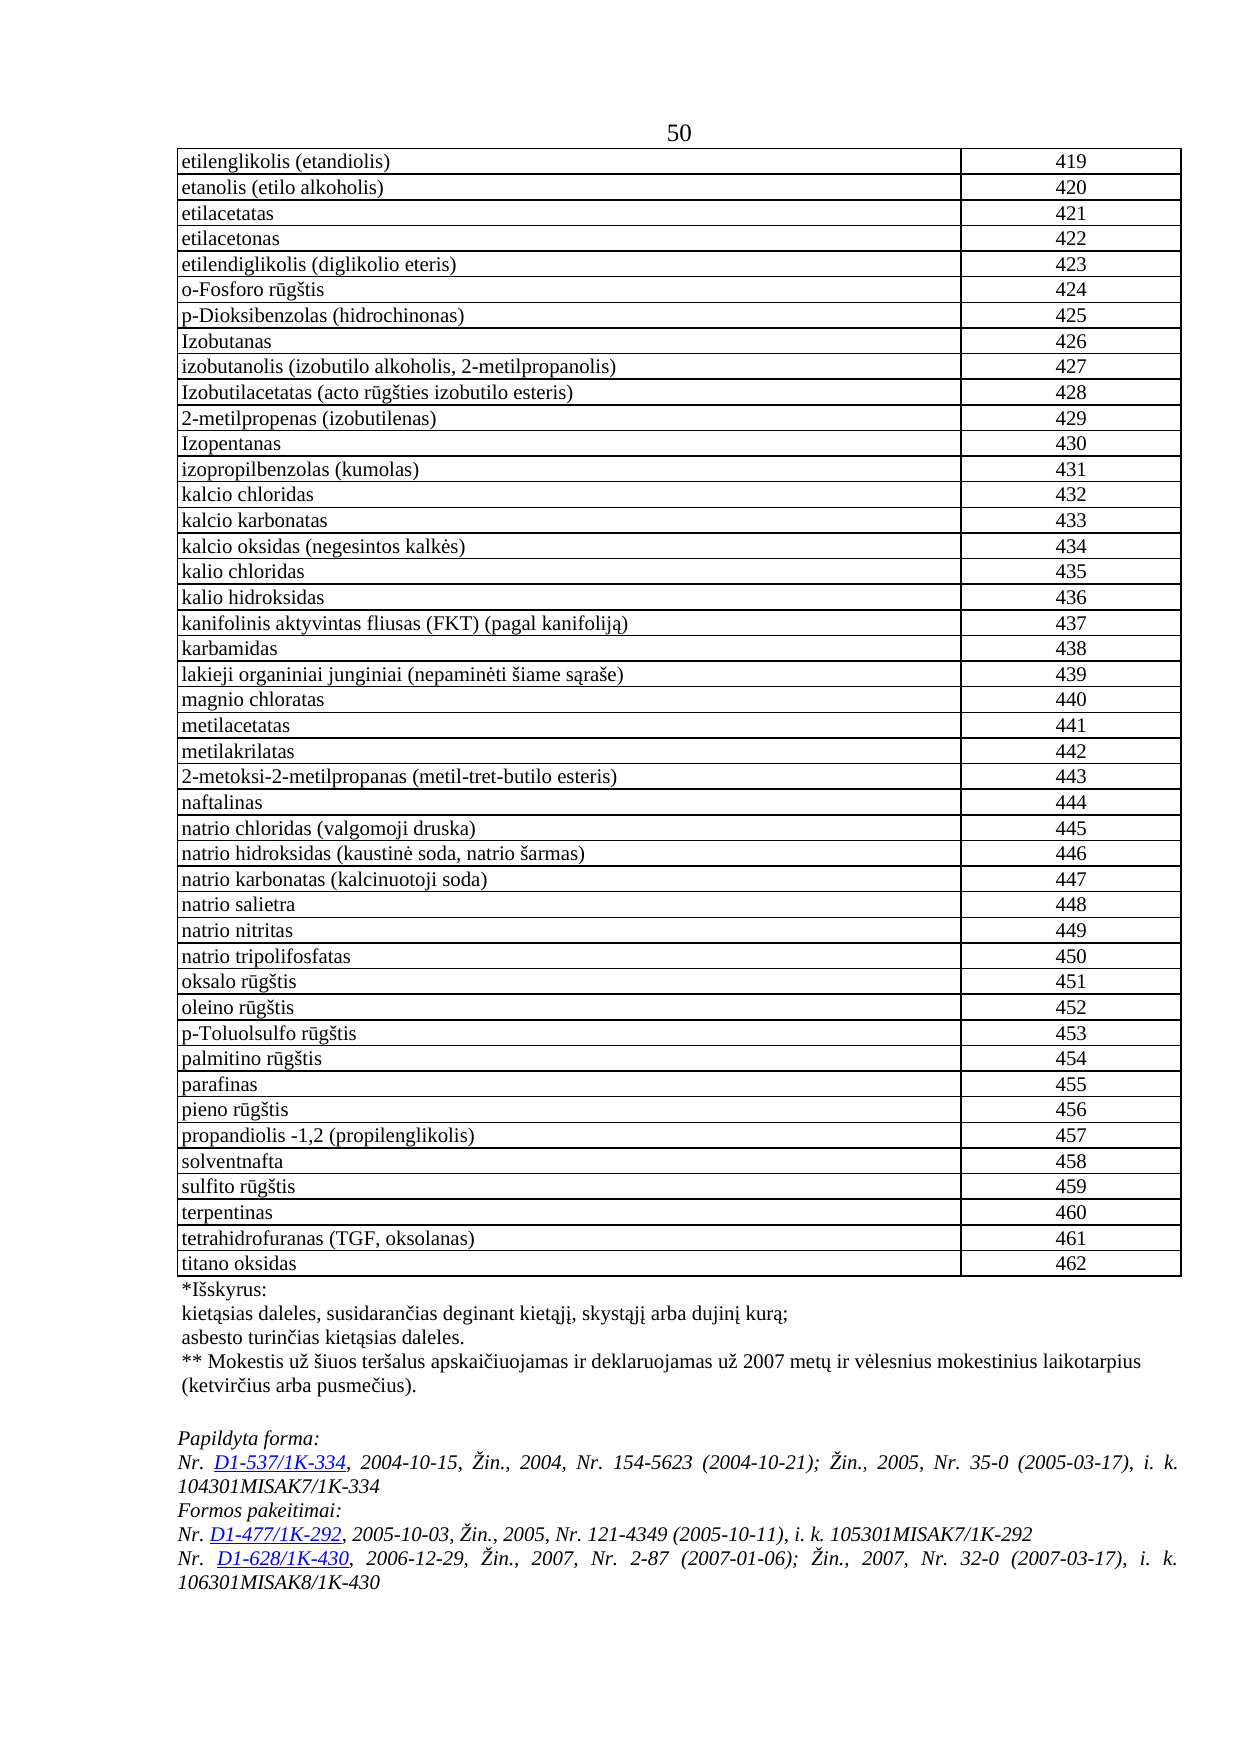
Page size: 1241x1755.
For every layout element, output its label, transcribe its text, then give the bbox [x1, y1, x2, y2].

table_cell 445 [962, 816, 1180, 839]
table_cell 435 [962, 559, 1180, 583]
table_cell kalcio oksidas (negesintos kalkės) [178, 534, 960, 558]
table_cell 460 [962, 1200, 1180, 1224]
table_cell izopropilbenzolas (kumolas) [178, 457, 960, 481]
table_cell parafinas [178, 1072, 960, 1096]
table_cell 462 [962, 1251, 1180, 1275]
table_cell 431 [962, 457, 1180, 481]
table_cell *Išskyrus: kietąsias daleles, susidarančias deginant kietąjį, skystąjį arba dujinį kurą; asbesto turinčias kietąsias daleles. ** Mokestis už šiuos teršalus apskaičiuojamas ir deklaruojamas už 2007 metų ir vėlesnius mokestinius laikotarpius (ketvirčius arba pusmečius). [177, 1277, 1181, 1397]
table_cell etilendiglikolis (diglikolio eteris) [178, 252, 960, 276]
text Nr. D1-477/1K-292, 2005-10-03, Žin., 2005, Nr. 121-4349 (2005-10-11), i. k. 105301MISAK7/1K-292 [177, 1522, 1181, 1546]
table_cell oksalo rūgštis [178, 969, 960, 993]
table_cell 440 [962, 687, 1180, 711]
table_cell izobutanolis (izobutilo alkoholis, 2-metilpropanolis) [178, 354, 960, 378]
table_cell propandiolis -1,2 (propilenglikolis) [178, 1123, 960, 1147]
table_cell 437 [962, 611, 1180, 634]
table_cell 421 [962, 201, 1180, 224]
table_cell 446 [962, 841, 1180, 865]
text Nr. D1-628/1K-430, 2006-12-29, Žin., 2007, Nr. 2-87 (2007-01-06); Žin., 2007, Nr. 32-0 (2007-03-17), i. k. 106301MISAK8/1K-430 [177, 1546, 1181, 1594]
table_cell p-Dioksibenzolas (hidrochinonas) [178, 303, 960, 327]
table_cell naftalinas [178, 790, 960, 814]
table_cell 442 [962, 739, 1180, 763]
table_cell 428 [962, 380, 1180, 404]
table_cell oleino rūgštis [178, 995, 960, 1019]
table_cell 439 [962, 662, 1180, 686]
table_cell kalcio karbonatas [178, 508, 960, 532]
table_cell 424 [962, 277, 1180, 301]
table_cell 452 [962, 995, 1180, 1019]
table_cell 2-metilpropenas (izobutilenas) [178, 406, 960, 429]
table_cell etilacetonas [178, 226, 960, 250]
table_cell sulfito rūgštis [178, 1174, 960, 1198]
text Papildyta forma: [177, 1426, 1181, 1450]
table_cell 432 [962, 482, 1180, 506]
table_cell 449 [962, 918, 1180, 942]
table_cell 461 [962, 1226, 1180, 1249]
table_cell 459 [962, 1174, 1180, 1198]
table_cell natrio karbonatas (kalcinuotoji soda) [178, 867, 960, 891]
table_cell pieno rūgštis [178, 1097, 960, 1121]
table_cell titano oksidas [178, 1251, 960, 1275]
table_cell 456 [962, 1097, 1180, 1121]
table_cell metilacetatas [178, 713, 960, 737]
table_cell 444 [962, 790, 1180, 814]
table_cell 430 [962, 431, 1180, 455]
table_cell 448 [962, 892, 1180, 916]
table_cell Izobutanas [178, 329, 960, 353]
table_cell karbamidas [178, 636, 960, 660]
text Formos pakeitimai: [177, 1498, 1181, 1522]
table_cell natrio chloridas (valgomoji druska) [178, 816, 960, 839]
table_cell 438 [962, 636, 1180, 660]
table_cell metilakrilatas [178, 739, 960, 763]
table_cell palmitino rūgštis [178, 1046, 960, 1070]
table_cell kanifolinis aktyvintas fliusas (FKT) (pagal kanifoliją) [178, 611, 960, 634]
table_cell 450 [962, 944, 1180, 968]
table_cell 458 [962, 1149, 1180, 1173]
table_cell 443 [962, 764, 1180, 788]
table_cell etilacetatas [178, 201, 960, 224]
table_cell Izopentanas [178, 431, 960, 455]
table_cell natrio tripolifosfatas [178, 944, 960, 968]
table_cell etanolis (etilo alkoholis) [178, 175, 960, 199]
table_cell 426 [962, 329, 1180, 353]
table_cell etilenglikolis (etandiolis) [178, 149, 960, 173]
table_cell 427 [962, 354, 1180, 378]
table_cell 429 [962, 406, 1180, 429]
table_cell kalcio chloridas [178, 482, 960, 506]
table_cell 455 [962, 1072, 1180, 1096]
table_cell natrio hidroksidas (kaustinė soda, natrio šarmas) [178, 841, 960, 865]
text Nr. D1-537/1K-334, 2004-10-15, Žin., 2004, Nr. 154-5623 (2004-10-21); Žin., 2005, Nr. 35-0 (2005-03-17), i. k. 104301MISAK7/1K-334 [177, 1450, 1181, 1498]
table_cell kalio chloridas [178, 559, 960, 583]
table_cell tetrahidrofuranas (TGF, oksolanas) [178, 1226, 960, 1249]
table_cell p-Toluolsulfo rūgštis [178, 1021, 960, 1044]
table_cell kalio hidroksidas [178, 585, 960, 609]
table_cell solventnafta [178, 1149, 960, 1173]
table_cell magnio chloratas [178, 687, 960, 711]
table_cell o-Fosforo rūgštis [178, 277, 960, 301]
table_cell 454 [962, 1046, 1180, 1070]
table_cell 436 [962, 585, 1180, 609]
table_cell 433 [962, 508, 1180, 532]
table_cell 441 [962, 713, 1180, 737]
table_cell 423 [962, 252, 1180, 276]
table_cell 425 [962, 303, 1180, 327]
table_cell natrio salietra [178, 892, 960, 916]
table_cell 451 [962, 969, 1180, 993]
table_cell 457 [962, 1123, 1180, 1147]
table_cell 447 [962, 867, 1180, 891]
table_cell natrio nitritas [178, 918, 960, 942]
table_cell 2-metoksi-2-metilpropanas (metil-tret-butilo esteris) [178, 764, 960, 788]
table_cell 434 [962, 534, 1180, 558]
table_cell terpentinas [178, 1200, 960, 1224]
table_cell 422 [962, 226, 1180, 250]
table_cell lakieji organiniai junginiai (nepaminėti šiame sąraše) [178, 662, 960, 686]
table_cell Izobutilacetatas (acto rūgšties izobutilo esteris) [178, 380, 960, 404]
table_cell 453 [962, 1021, 1180, 1044]
table_cell 420 [962, 175, 1180, 199]
table_cell 419 [962, 149, 1180, 173]
